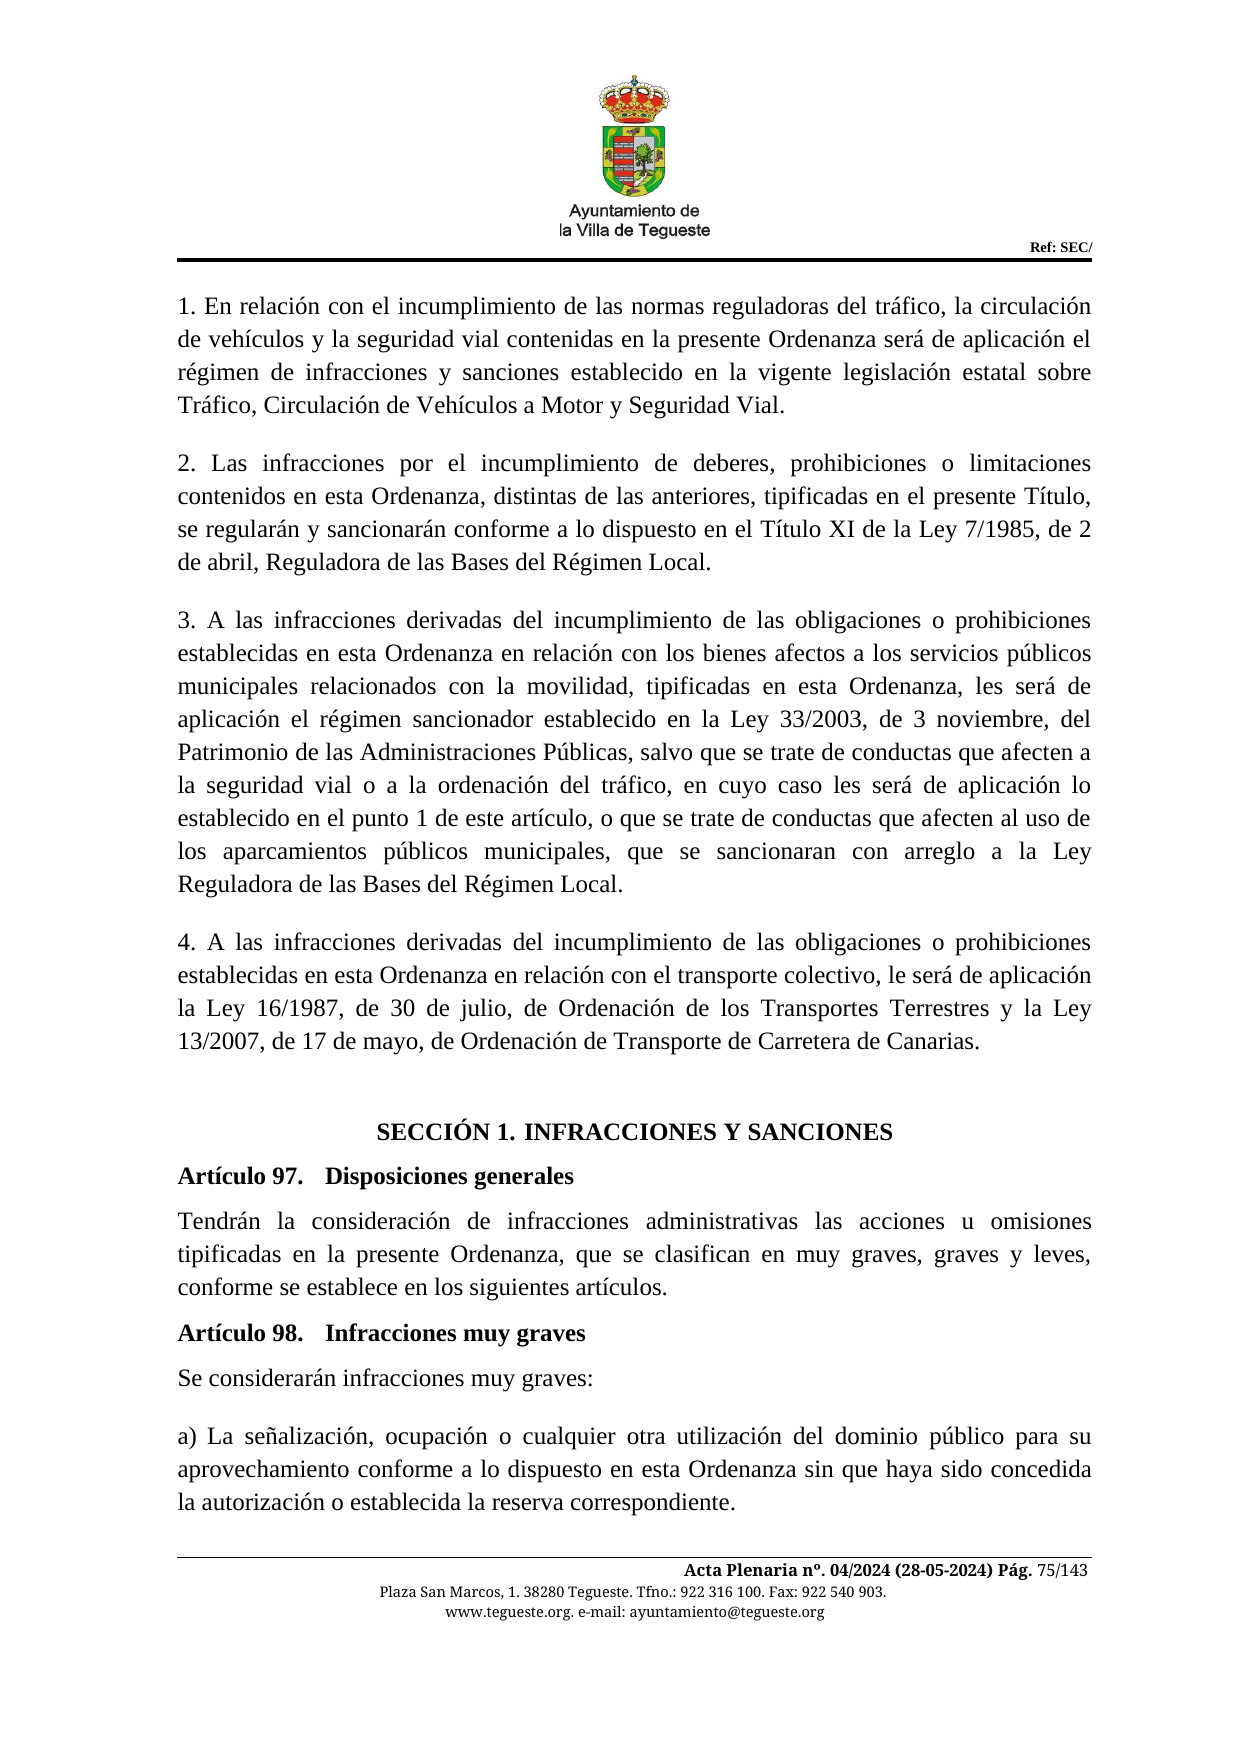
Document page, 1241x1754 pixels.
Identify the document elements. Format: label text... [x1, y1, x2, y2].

text 3. A las infracciones derivadas del incumplimiento de las obligaciones o prohibiciones establecidas en esta Ordenanza en relación con los bienes afectos a los servicios públicos municipales relacionados con la movilidad, tipificadas en esta Ordenanza, les será de aplicación el régimen sancionador establecido en la Ley 33/2003, de 3 noviembre, del Patrimonio de las Administraciones Públicas, salvo que se trate de conductas que afecten a la seguridad vial o a la ordenación del tráfico, en cuyo caso les será de aplicación lo establecido en el punto 1 de este artículo, o que se trate de conductas que afecten al uso de los aparcamientos públicos municipales, que se sancionaran con arreglo a la Ley Reguladora de las Bases del Régimen Local. [177, 605, 1092, 898]
list Infracciones muy graves [177, 1318, 1092, 1347]
list INFRACCIONES Y SANCIONES [177, 1117, 1092, 1146]
text 4. A las infracciones derivadas del incumplimiento de las obligaciones o prohibiciones establecidas en esta Ordenanza en relación con el transporte colectivo, le será de aplicación la Ley 16/1987, de 30 de julio, de Ordenación de los Transportes Terrestres y la Ley 13/2007, de 17 de mayo, de Ordenación de Transporte de Carretera de Canarias. [177, 927, 1092, 1055]
text 2. Las infracciones por el incumplimiento de deberes, prohibiciones o limitaciones contenidos en esta Ordenanza, distintas de las anteriores, tipificadas en el presente Título, se regularán y sancionarán conforme a lo dispuesto en el Título XI de la Ley 7/1985, de 2 de abril, Reguladora de las Bases del Régimen Local. [177, 448, 1092, 576]
text Tendrán la consideración de infracciones administrativas las acciones u omisiones tipificadas en la presente Ordenanza, que se clasifican en muy graves, graves y leves, conforme se establece en los siguientes artículos. [177, 1206, 1092, 1301]
text Se considerarán infracciones muy graves: [177, 1363, 1092, 1392]
list Disposiciones generales [177, 1161, 1092, 1189]
text 1. En relación con el incumplimiento de las normas reguladoras del tráfico, la circulación de vehículos y la seguridad vial contenidas en la presente Ordenanza será de aplicación el régimen de infracciones y sanciones establecido en la vigente legislación estatal sobre Tráfico, Circulación de Vehículos a Motor y Seguridad Vial. [177, 291, 1092, 419]
list La señalización, ocupación o cualquier otra utilización del dominio público para su aprovechamiento conforme a lo dispuesto en esta Ordenanza sin que haya sido concedida la autorización o establecida la reserva correspondiente. [177, 1421, 1092, 1516]
